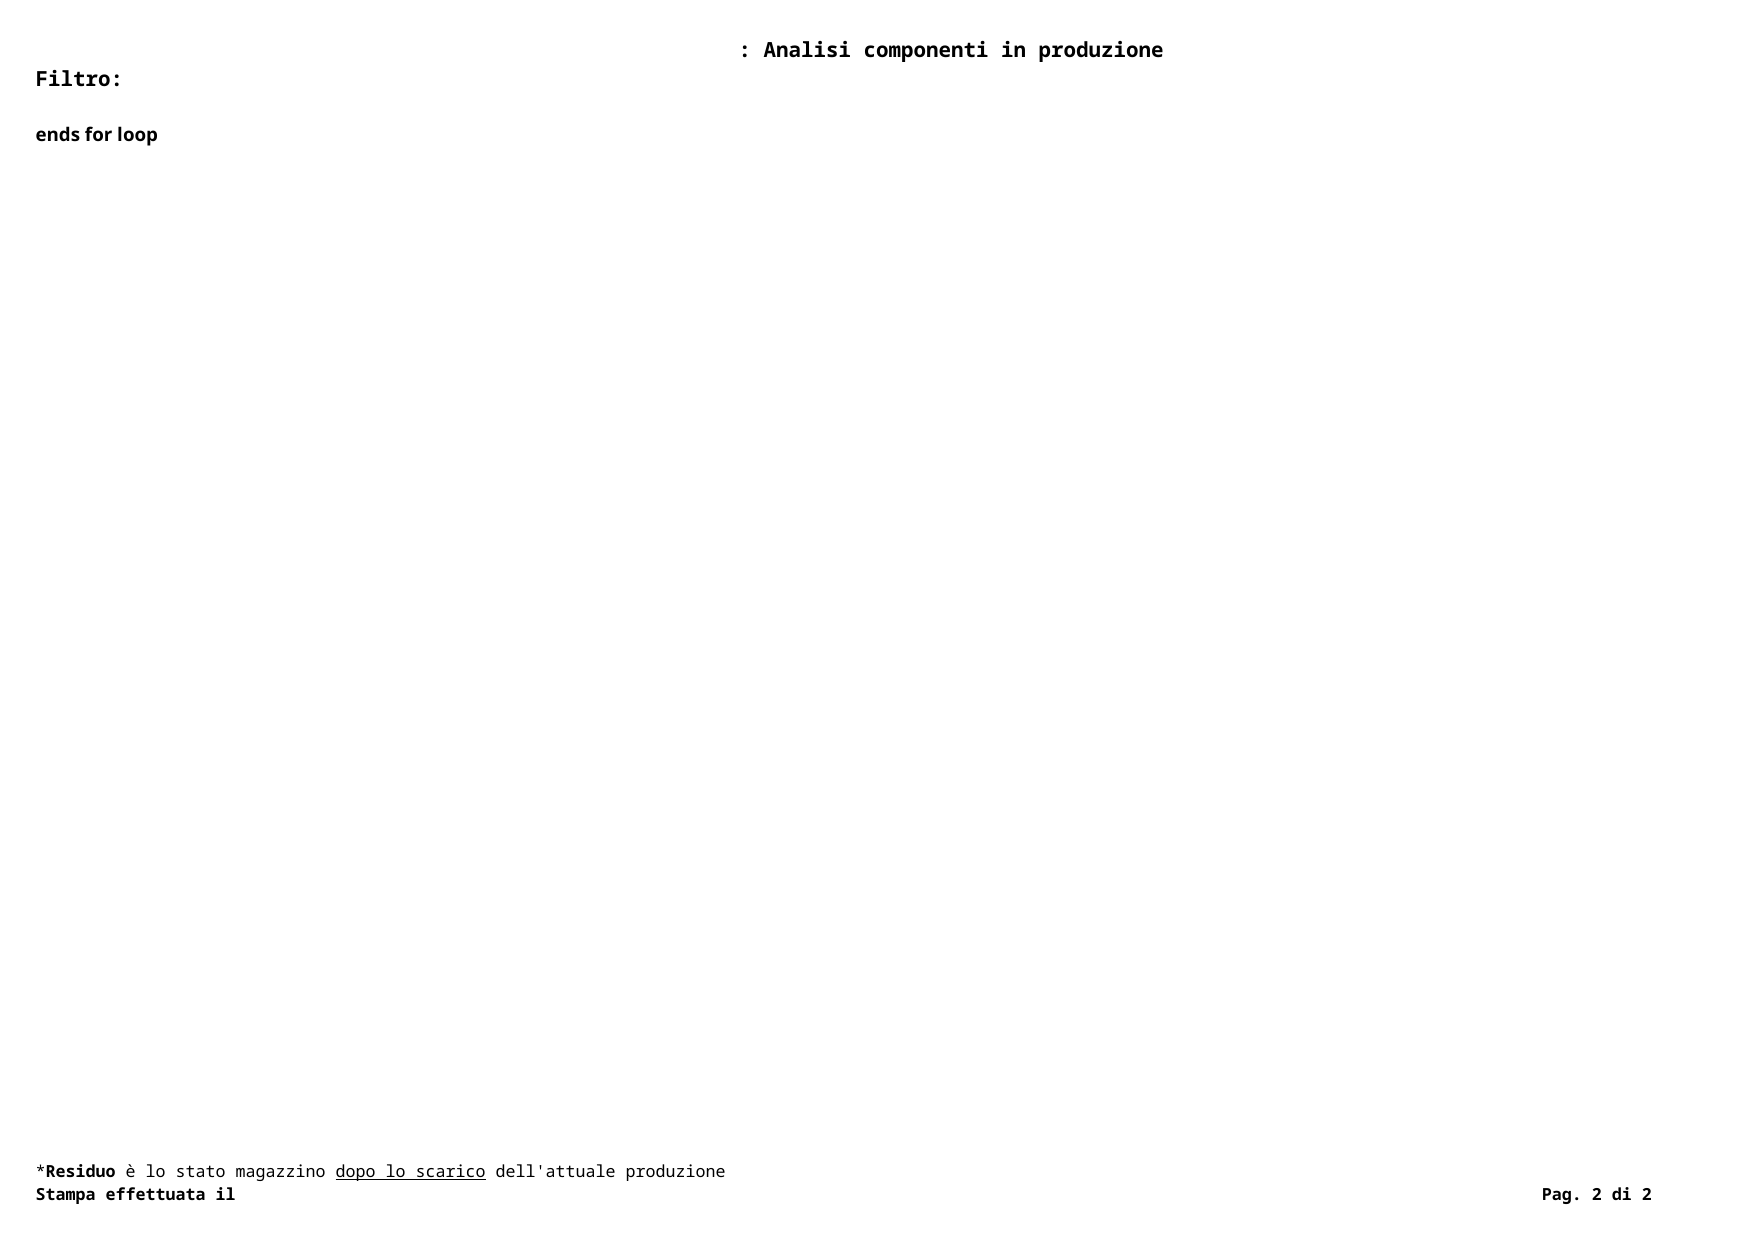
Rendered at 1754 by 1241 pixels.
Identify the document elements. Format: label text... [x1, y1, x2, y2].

text ends for loop [35, 122, 1718, 147]
